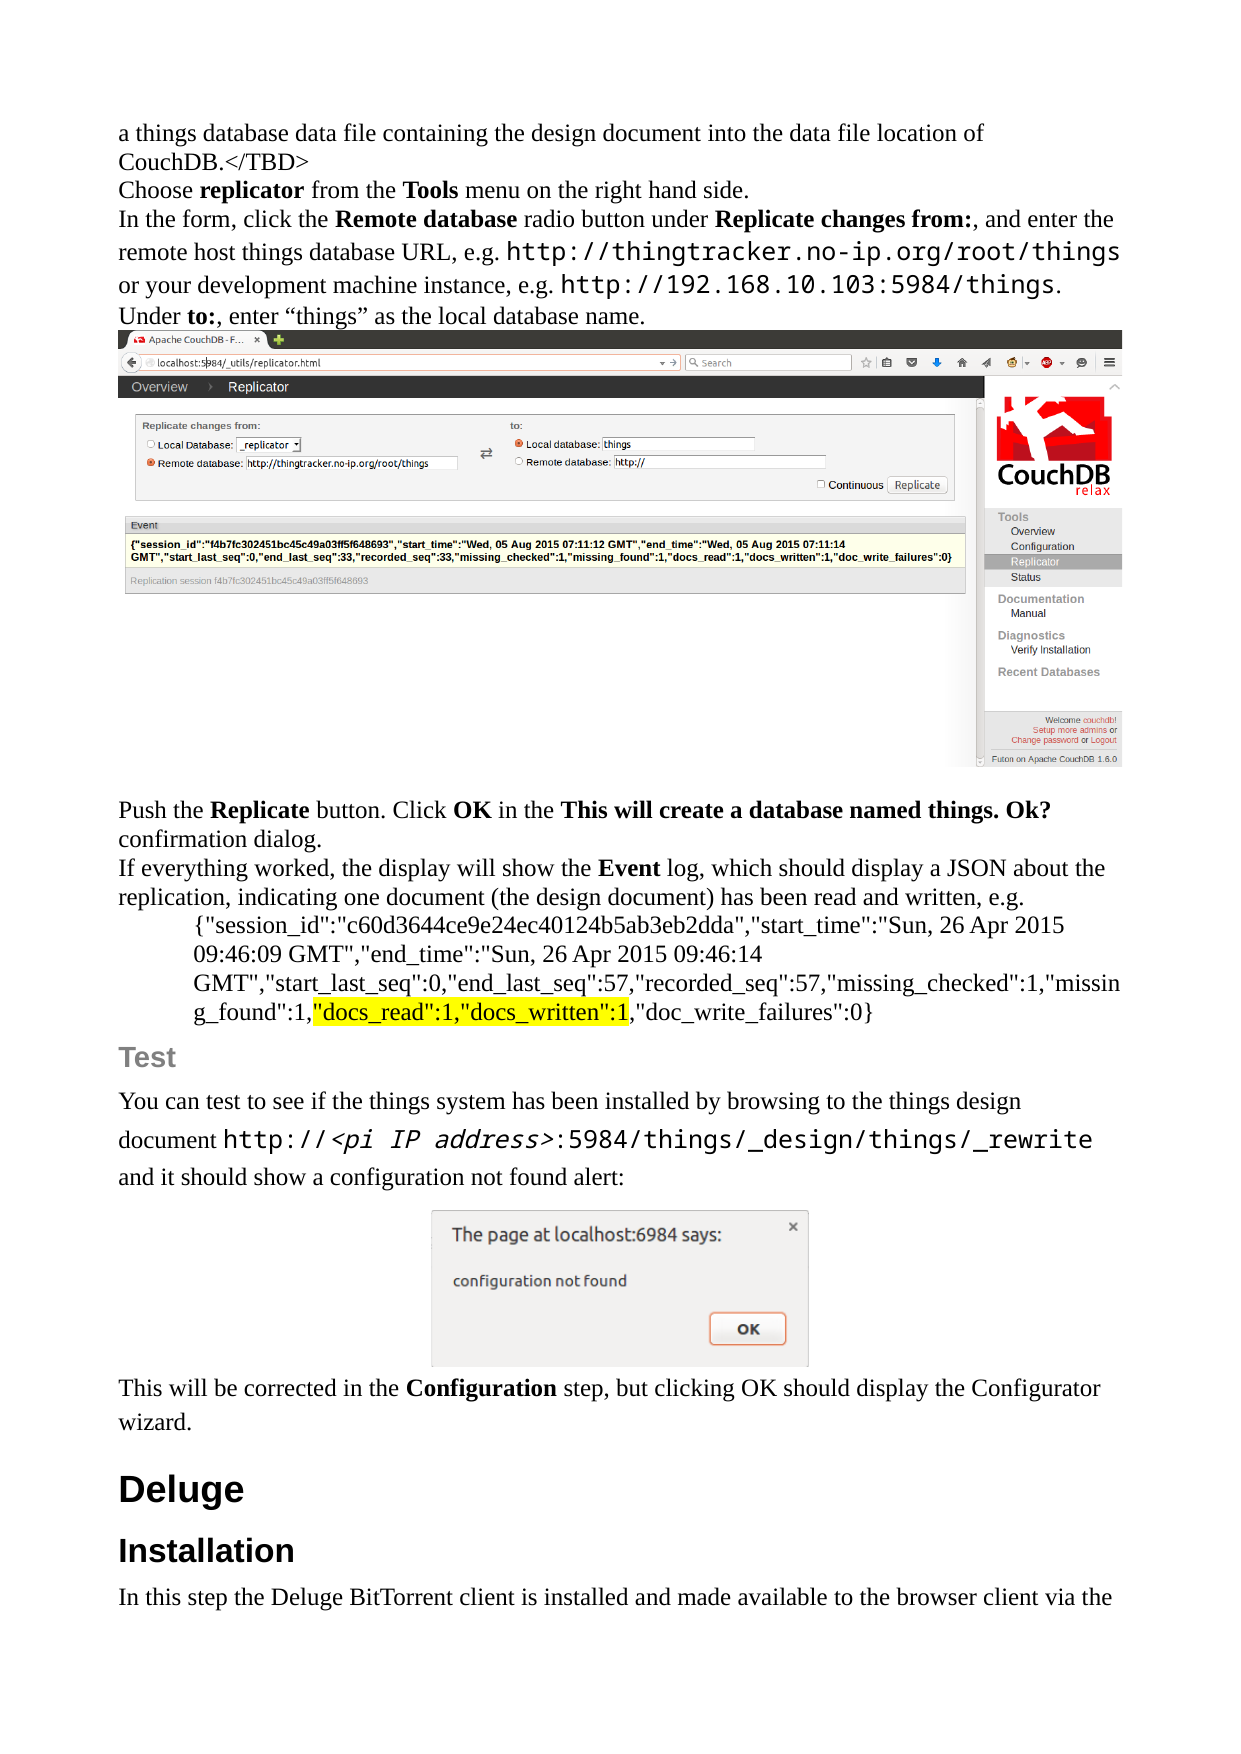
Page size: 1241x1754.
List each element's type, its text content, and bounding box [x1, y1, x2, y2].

picture [118, 330, 1123, 767]
subtitle Installation [118, 1531, 1122, 1570]
subtitle Test [118, 1040, 1122, 1074]
text You can test to see if the things system has been installed by browsing to the things design document http://<pi IP address>:5984/things/_design/things/_rewrite and it should show a configuration not found alert: [118, 1086, 1122, 1190]
picture [431, 1210, 809, 1367]
text In this step the Deluge BitTorrent client is installed and made available to the browser client via the [118, 1582, 1122, 1611]
text This will be corrected in the Configuration step, but clicking OK should display the Configurator wizard. [118, 1367, 1122, 1436]
text a things database data file containing the design document into the data file location of CouchDB.</TBD> [118, 118, 1122, 176]
text Push the Replicate button. Click OK in the This will create a database named things. Ok? confirmation dialog. [118, 796, 1122, 853]
text If everything worked, the display will show the Event log, which should display a JSON about the replication, indicating one document (the design document) has been read and written, e.g. [118, 853, 1122, 911]
text Choose replicator from the Tools menu on the right hand side. [118, 176, 1122, 204]
subtitle Deluge [118, 1467, 1122, 1510]
text In the form, click the Remote database radio button under Replicate changes from:, and enter the remote host things database URL, e.g. http://thingtracker.no-ip.org/root/things or your development machine instance, e.g. http://192.168.10.103:5984/things. Under to:, enter “things” as the local database name. [118, 204, 1122, 330]
text {"session_id":"c60d3644ce9e24ec40124b5ab3eb2dda","start_time":"Sun, 26 Apr 2015 09:46:09 GMT","end_time":"Sun, 26 Apr 2015 09:46:14 GMT","start_last_seq":0,"end_last_seq":57,"recorded_seq":57,"missing_checked":1,"missing_found":1,"docs_read":1,"docs_written":1,"doc_write_failures":0} [193, 911, 1122, 1026]
